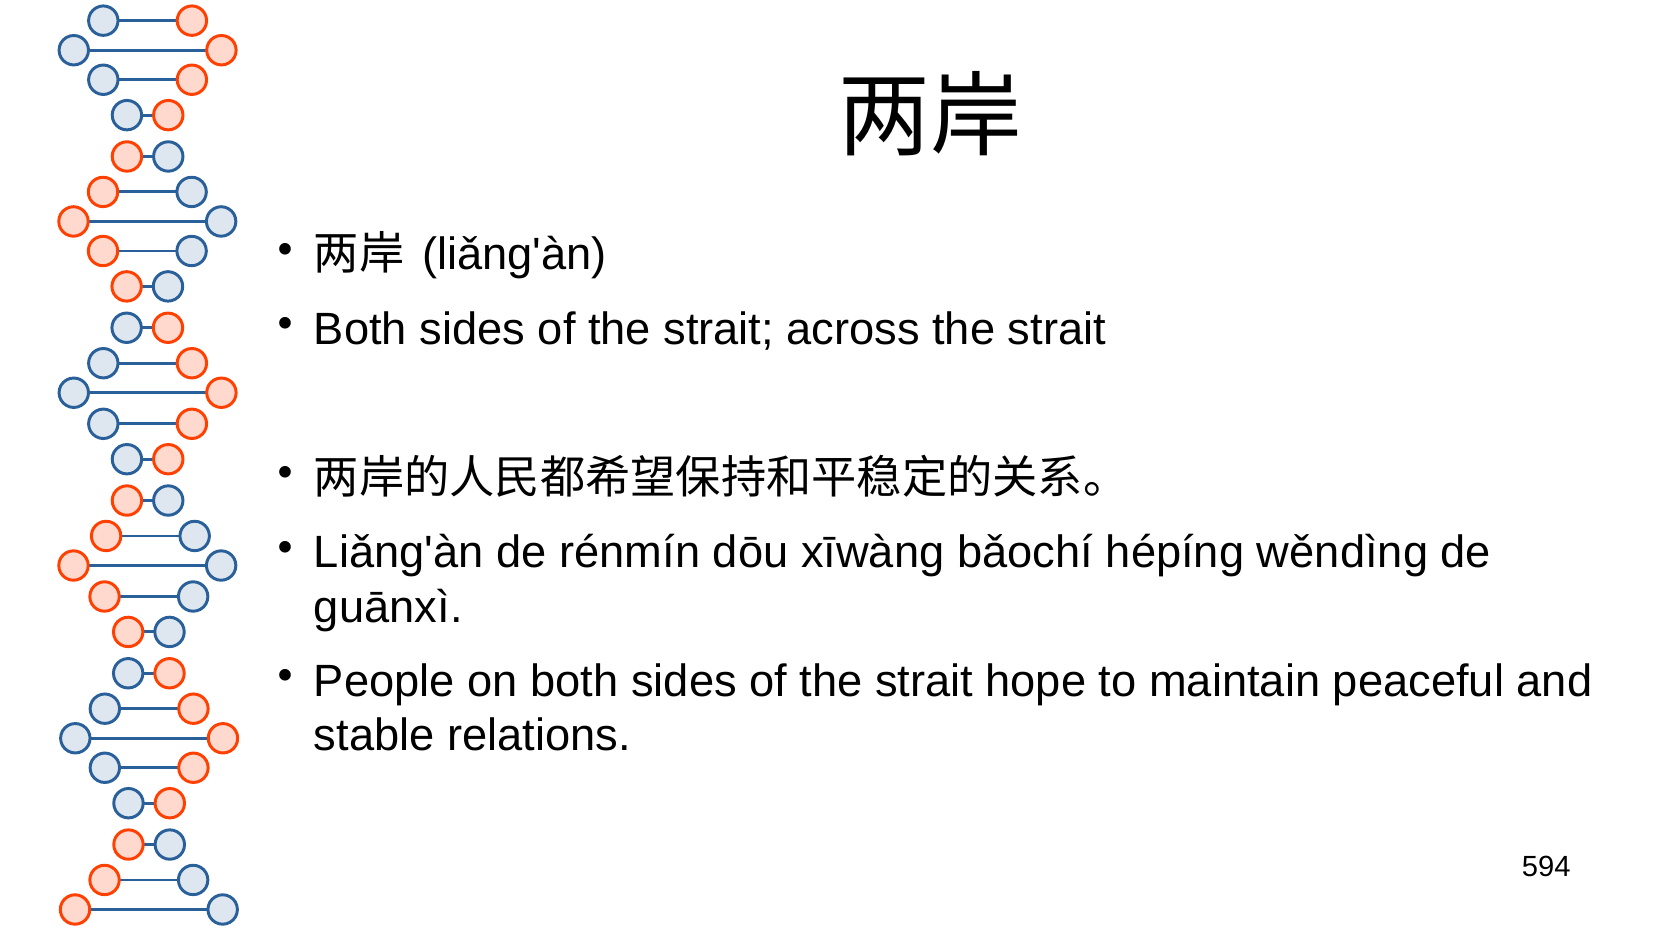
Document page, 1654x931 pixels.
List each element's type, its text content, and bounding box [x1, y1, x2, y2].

title 两岸 [265, 35, 1595, 189]
list 两岸 (liǎng'àn) Both sides of the strait; across the strait 两岸的人民都希望保持和平稳定的关系。 Liǎng'àn de rénmín dōu xīwàng bǎochí hépíng wěndìng de guānxì. People on both sides of the strait hope to maintain peaceful and stable relations. [265, 224, 1595, 764]
